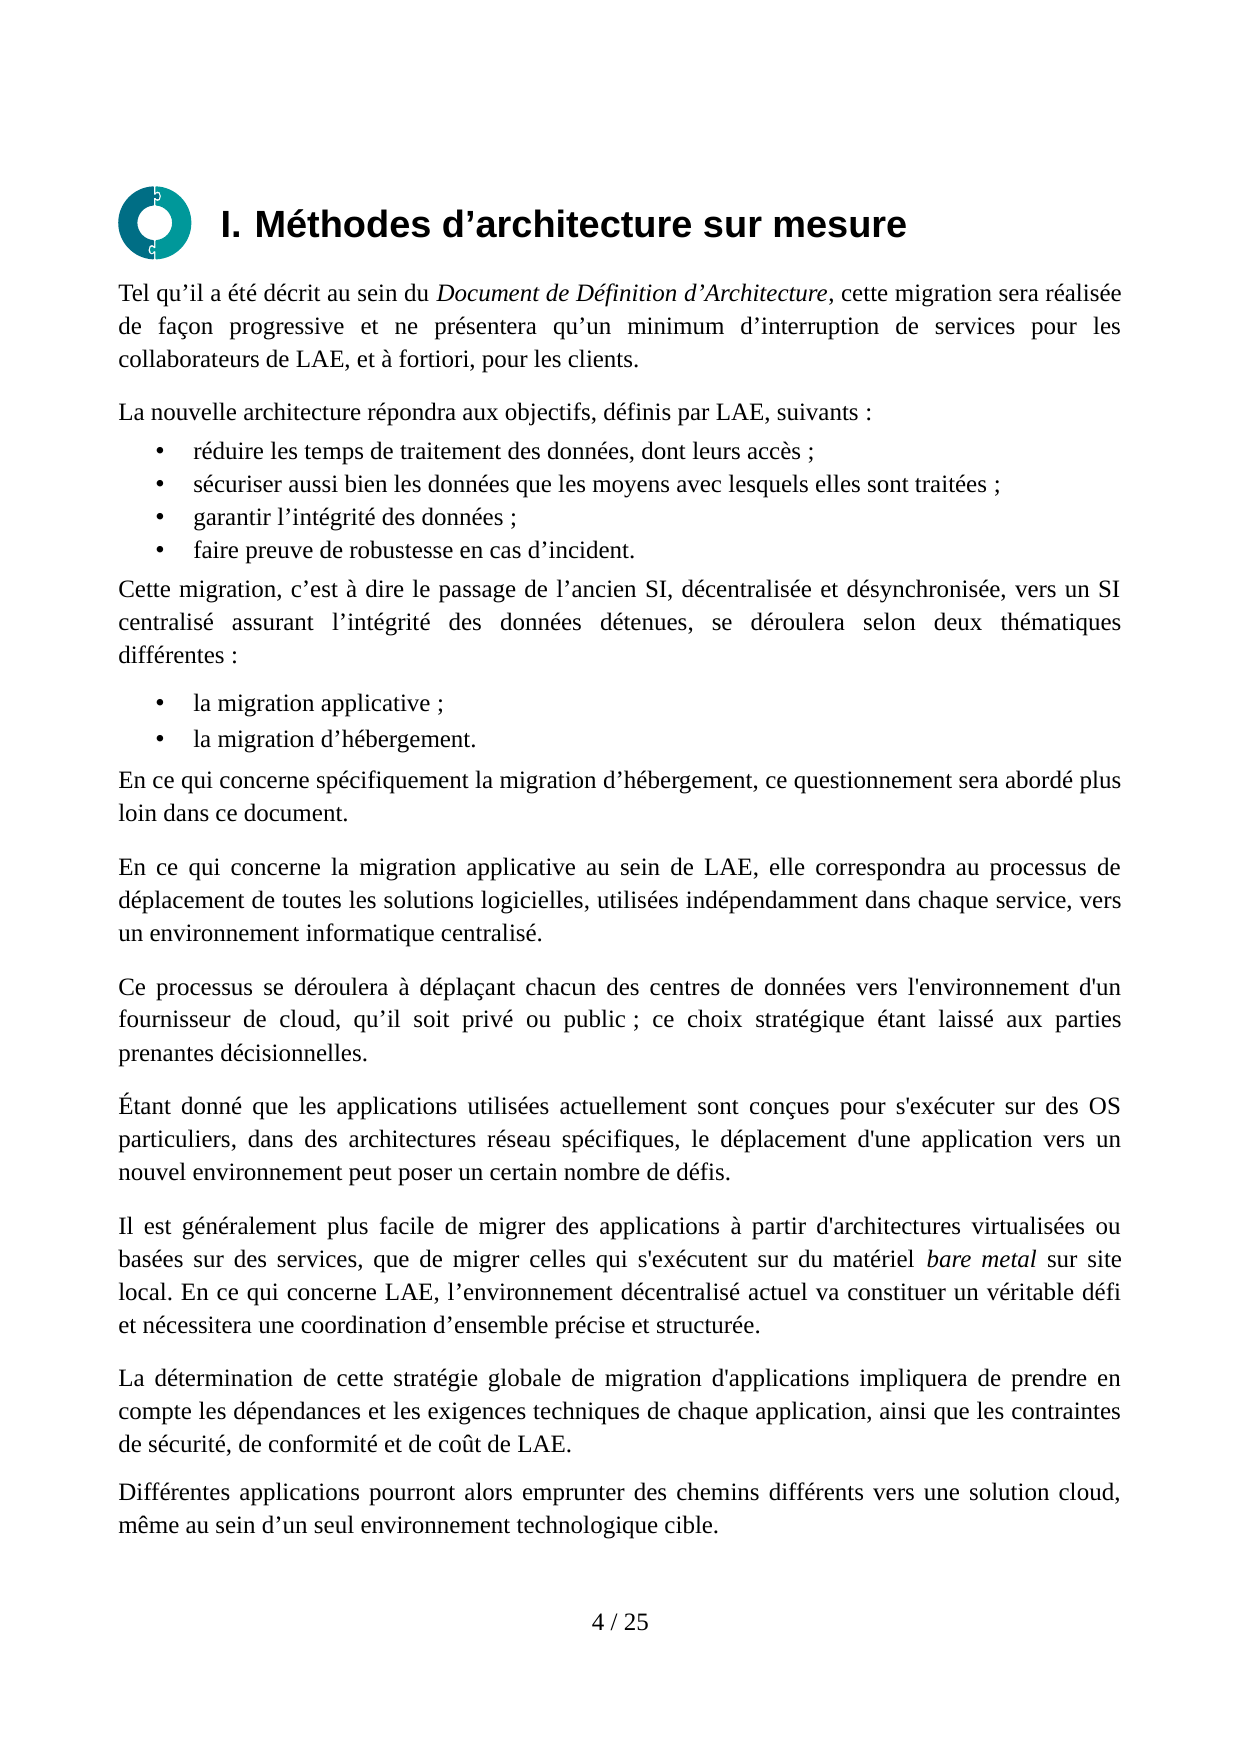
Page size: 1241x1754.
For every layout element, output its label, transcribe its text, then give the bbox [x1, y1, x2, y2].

subtitle [138, 201, 172, 240]
text En ce qui concerne la migration applicative au sein de LAE, elle correspondra au processus de déplacement de toutes les solutions logicielles, utilisées indépendamment dans chaque service, vers un environnement informatique centralisé. [118, 852, 1122, 947]
text En ce qui concerne spécifiquement la migration d’hébergement, ce questionnement sera abordé plus loin dans ce document. [118, 765, 1122, 827]
list garantir l’intégrité des données ; [156, 502, 1122, 531]
list la migration d’hébergement. [156, 724, 1122, 752]
text Cette migration, c’est à dire le passage de l’ancien SI, décentralisée et désynchronisée, vers un SI centralisé assurant l’intégrité des données détenues, se déroulera selon deux thématiques différentes : [118, 574, 1122, 669]
text Différentes applications pourront alors emprunter des chemins différents vers une solution cloud, même au sein d’un seul environnement technologique cible. [118, 1477, 1122, 1539]
text Tel qu’il a été décrit au sein du Document de Définition d’Architecture, cette migration sera réalisée de façon progressive et ne présentera qu’un minimum d’interruption de services pour les collaborateurs de LAE, et à fortiori, pour les clients. [118, 278, 1122, 373]
list la migration applicative ; [156, 688, 1122, 717]
text La détermination de cette stratégie globale de migration d'applications impliquera de prendre en compte les dépendances et les exigences techniques de chaque application, ainsi que les contraintes de sécurité, de conformité et de coût de LAE. [118, 1363, 1122, 1458]
text Il est généralement plus facile de migrer des applications à partir d'architectures virtualisées ou basées sur des services, que de migrer celles qui s'exécutent sur du matériel bare metal sur site local. En ce qui concerne LAE, l’environnement décentralisé actuel va constituer un véritable défi et nécessitera une coordination d’ensemble précise et structurée. [118, 1211, 1122, 1338]
text La nouvelle architecture répondra aux objectifs, définis par LAE, suivants : [118, 397, 1122, 426]
text Ce processus se déroulera à déplaçant chacun des centres de données vers l'environnement d'un fournisseur de cloud, qu’il soit privé ou public ; ce choix stratégique étant laissé aux parties prenantes décisionnelles. [118, 972, 1122, 1066]
list faire preuve de robustesse en cas d’incident. [156, 535, 1122, 564]
subtitle Méthodes d’architecture sur mesure [185, 201, 1122, 245]
list sécuriser aussi bien les données que les moyens avec lesquels elles sont traitées ; [156, 469, 1122, 498]
list réduire les temps de traitement des données, dont leurs accès ; [156, 436, 1122, 465]
text Étant donné que les applications utilisées actuellement sont conçues pour s'exécuter sur des OS particuliers, dans des architectures réseau spécifiques, le déplacement d'une application vers un nouvel environnement peut poser un certain nombre de défis. [118, 1091, 1122, 1186]
